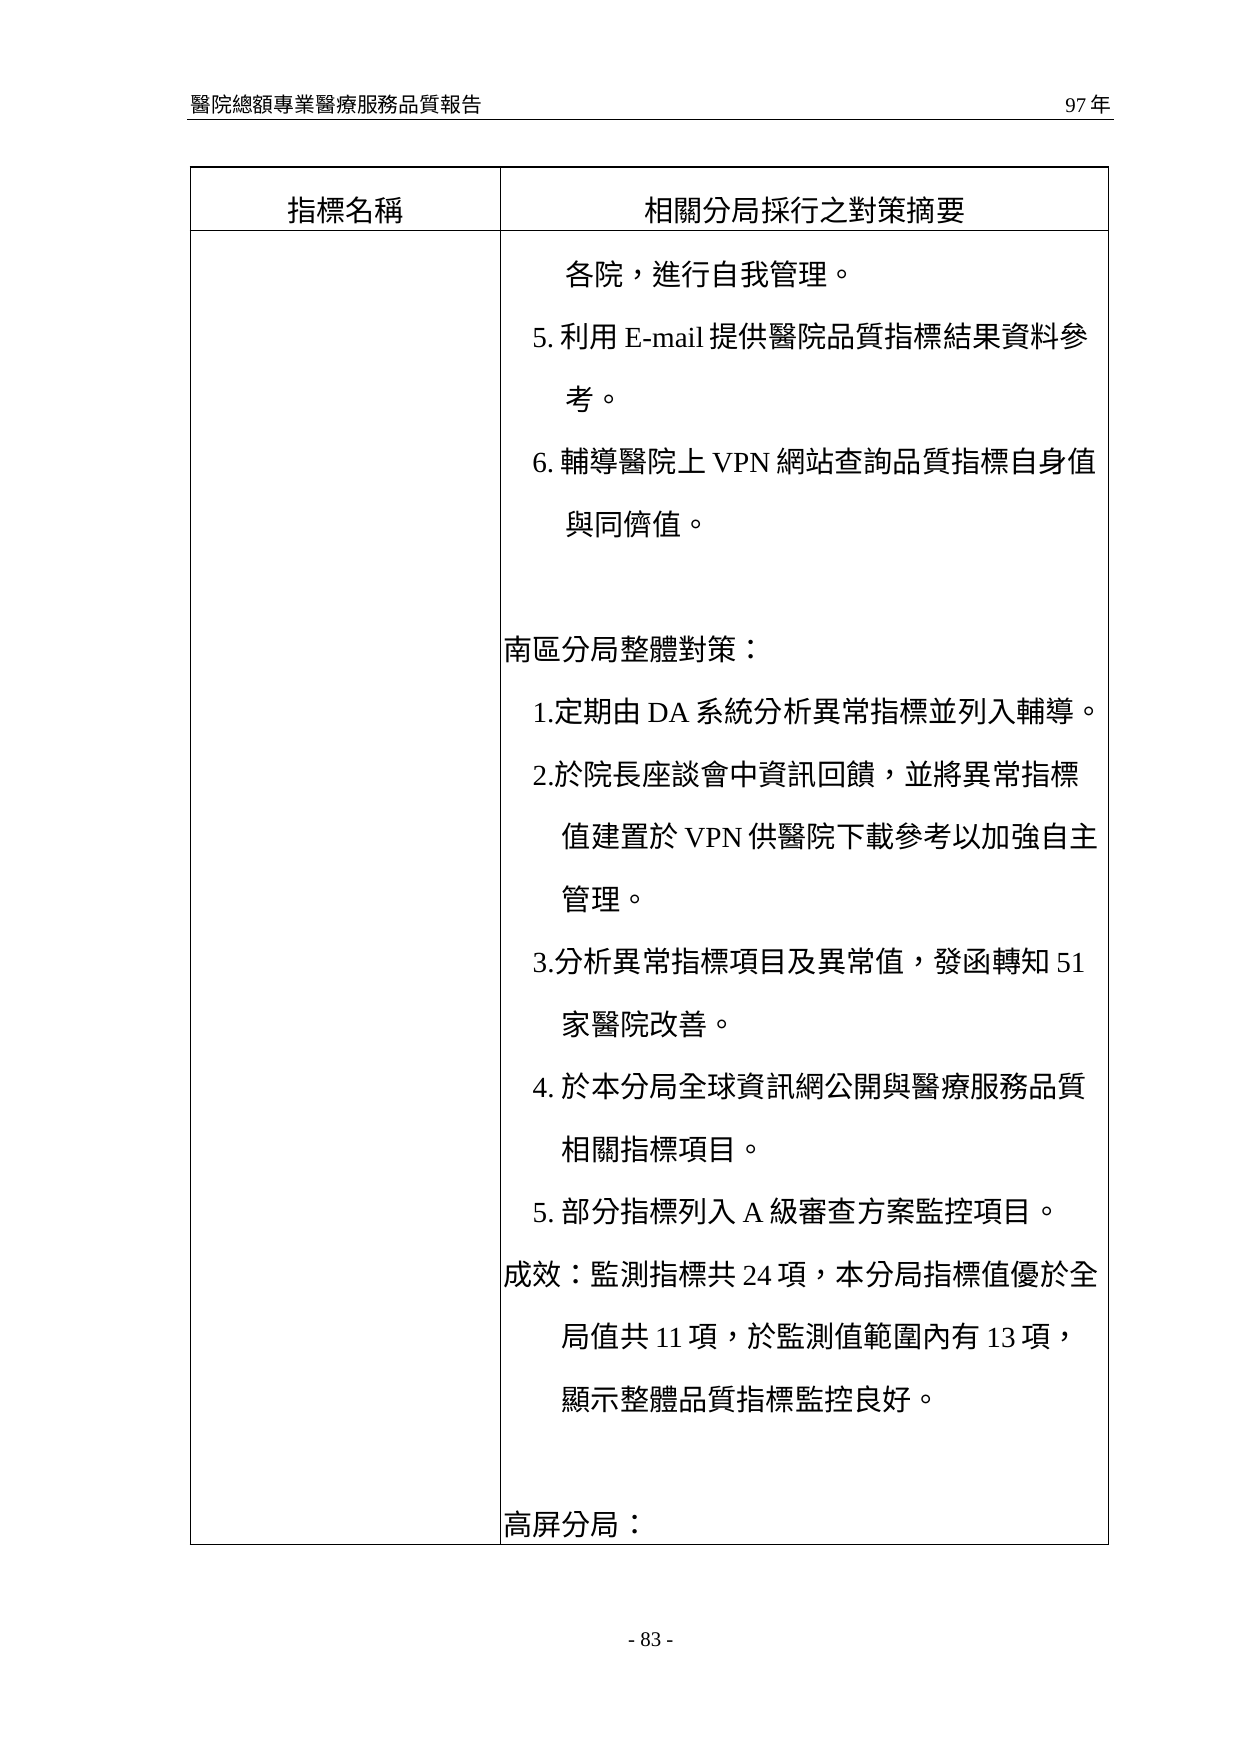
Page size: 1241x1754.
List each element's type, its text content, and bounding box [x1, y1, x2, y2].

table_header 指標名稱 [191, 168, 500, 230]
table_cell 各院，進行自我管理。 5. 利用E-mail提供醫院品質指標結果資料參考。 6. 輔導醫院上VPN網站查詢品質指標自身值與同儕值。 南區分局整體對策： 1.定期由DA系統分析異常指標並列入輔導。 2.於院長座談會中資訊回饋，並將異常指標值建置於VPN供醫院下載參考以加強自主管理。 3.分析異常指標項目及異常值，發函轉知51家醫院改善。 4. 於本分局全球資訊網公開與醫療服務品質相關指標項目。 5. 部分指標列入A級審查方案監控項目。 成效：監測指標共24項，本分局指標值優於全局值共11項，於監測值範圍內有13項，顯示整體品質指標監控良好。 高屏分局： [501, 231, 1108, 1543]
table_header 相關分局採行之對策摘要 [501, 168, 1108, 230]
table_cell [191, 231, 500, 1543]
